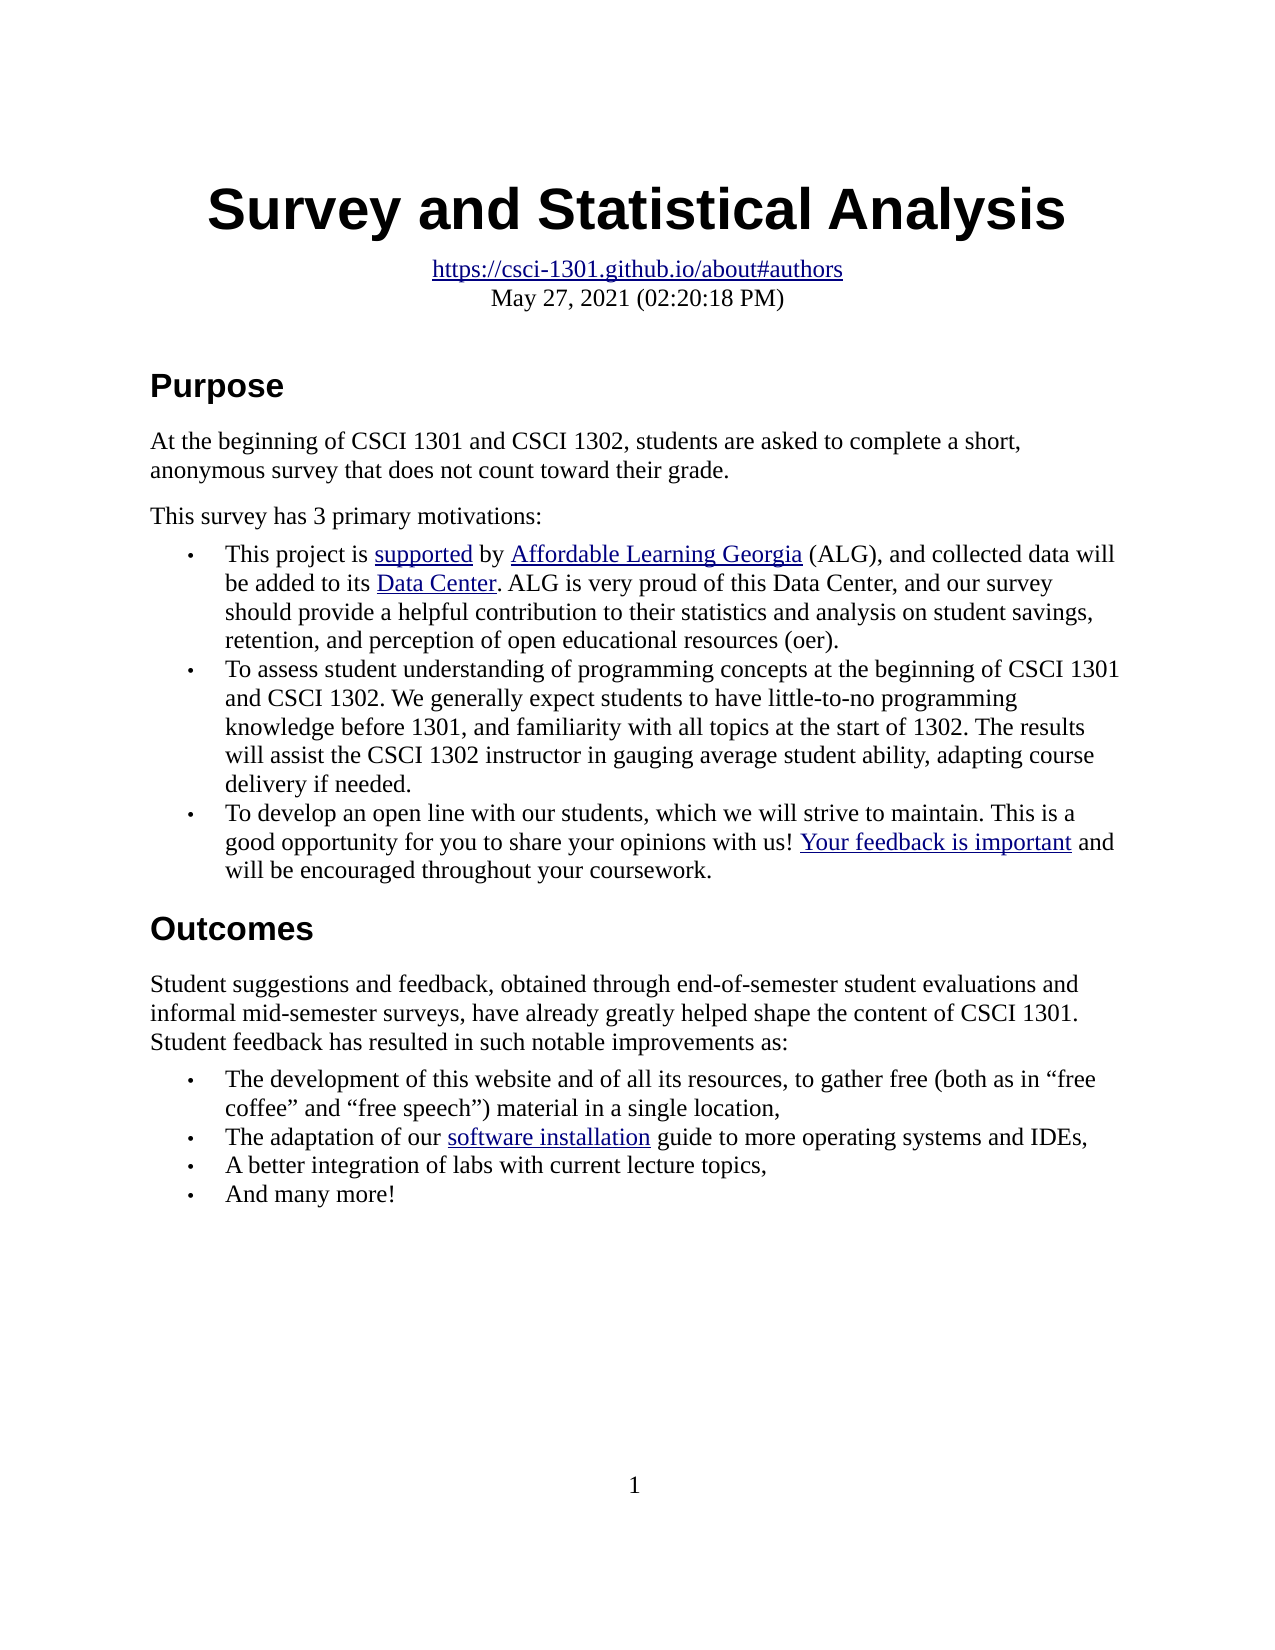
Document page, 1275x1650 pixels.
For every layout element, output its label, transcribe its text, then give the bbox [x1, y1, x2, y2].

list And many more! [187, 1179, 1125, 1208]
list The development of this website and of all its resources, to gather free (both as in “free coffee” and “free speech”) material in a single location, [187, 1064, 1125, 1122]
list A better integration of labs with current lecture topics, [187, 1151, 1125, 1179]
text https://csci-1301.github.io/about#authors [150, 254, 1125, 283]
subtitle Purpose [150, 366, 1125, 404]
list To assess student understanding of programming concepts at the beginning of CSCI 1301 and CSCI 1302. We generally expect students to have little-to-no programming knowledge before 1301, and familiarity with all topics at the start of 1302. The results will assist the CSCI 1302 instructor in gauging average student ability, adapting course delivery if needed. [187, 654, 1125, 798]
text This survey has 3 primary motivations: [150, 501, 1125, 530]
list This project is supported by Affordable Learning Georgia (ALG), and collected data will be added to its Data Center. ALG is very proud of this Data Center, and our survey should provide a helpful contribution to their statistics and analysis on student savings, retention, and perception of open educational resources (oer). [187, 539, 1125, 654]
text May 27, 2021 (02:20:18 PM) [150, 283, 1125, 312]
text At the beginning of CSCI 1301 and CSCI 1302, students are asked to complete a short, anonymous survey that does not count toward their grade. [150, 426, 1125, 483]
list The adaptation of our software installation guide to more operating systems and IDEs, [187, 1122, 1125, 1151]
subtitle Outcomes [150, 909, 1125, 948]
title Survey and Statistical Analysis [150, 175, 1125, 242]
list To develop an open line with our students, which we will strive to maintain. This is a good opportunity for you to share your opinions with us! Your feedback is important and will be encouraged throughout your coursework. [187, 798, 1125, 884]
text Student suggestions and feedback, obtained through end-of-semester student evaluations and informal mid-semester surveys, have already greatly helped shape the content of CSCI 1301. Student feedback has resulted in such notable improvements as: [150, 969, 1125, 1055]
